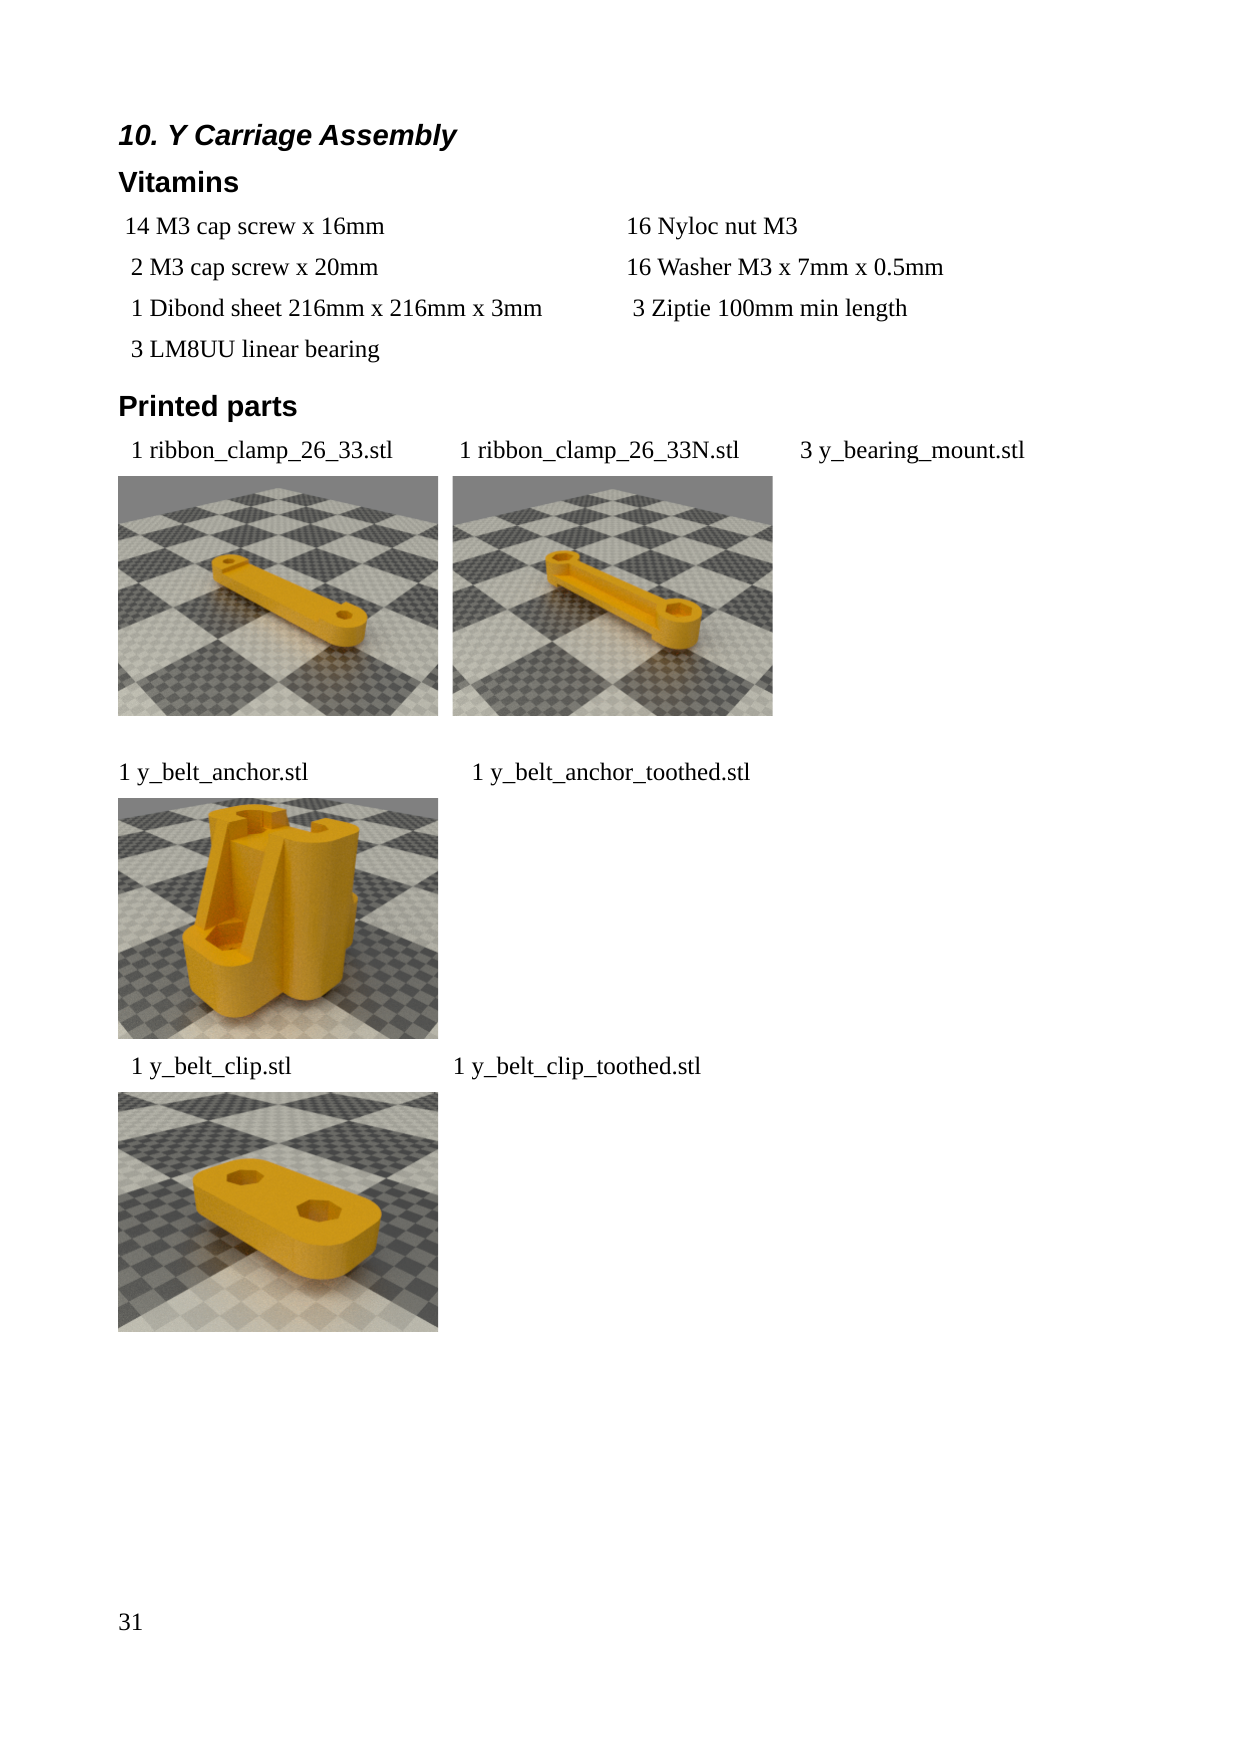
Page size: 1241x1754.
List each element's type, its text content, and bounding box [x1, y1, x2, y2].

table_header 16 Nyloc nut M3 16 Washer M3 x 7mm x 0.5mm 3 Ziptie 100mm min length [620, 211, 1122, 376]
table_cell 1 y_belt_anchor_toothed.stl [453, 757, 787, 1051]
picture [452, 476, 773, 716]
table_header 14 M3 cap screw x 16mm 2 M3 cap screw x 20mm 1 Dibond sheet 216mm x 216mm x 3mm 3 LM8UU linear bearing [118, 211, 620, 376]
picture [118, 1092, 439, 1332]
picture [118, 798, 439, 1039]
table_cell [788, 757, 1122, 1051]
table_cell 1 y_belt_clip_toothed.stl [453, 1051, 787, 1350]
table_cell 1 y_belt_anchor.stl [118, 757, 453, 1051]
subtitle Vitamins [118, 165, 1122, 199]
table_header 1 ribbon_clamp_26_33.stl [118, 435, 453, 757]
subtitle Printed parts [118, 389, 1122, 423]
subtitle Y Carriage Assembly [118, 118, 1122, 152]
table_cell [788, 1051, 1122, 1350]
table_cell 1 y_belt_clip.stl [118, 1051, 453, 1350]
table_header 1 ribbon_clamp_26_33N.stl [453, 435, 787, 757]
table_header 3 y_bearing_mount.stl [788, 435, 1122, 757]
picture [118, 476, 439, 716]
